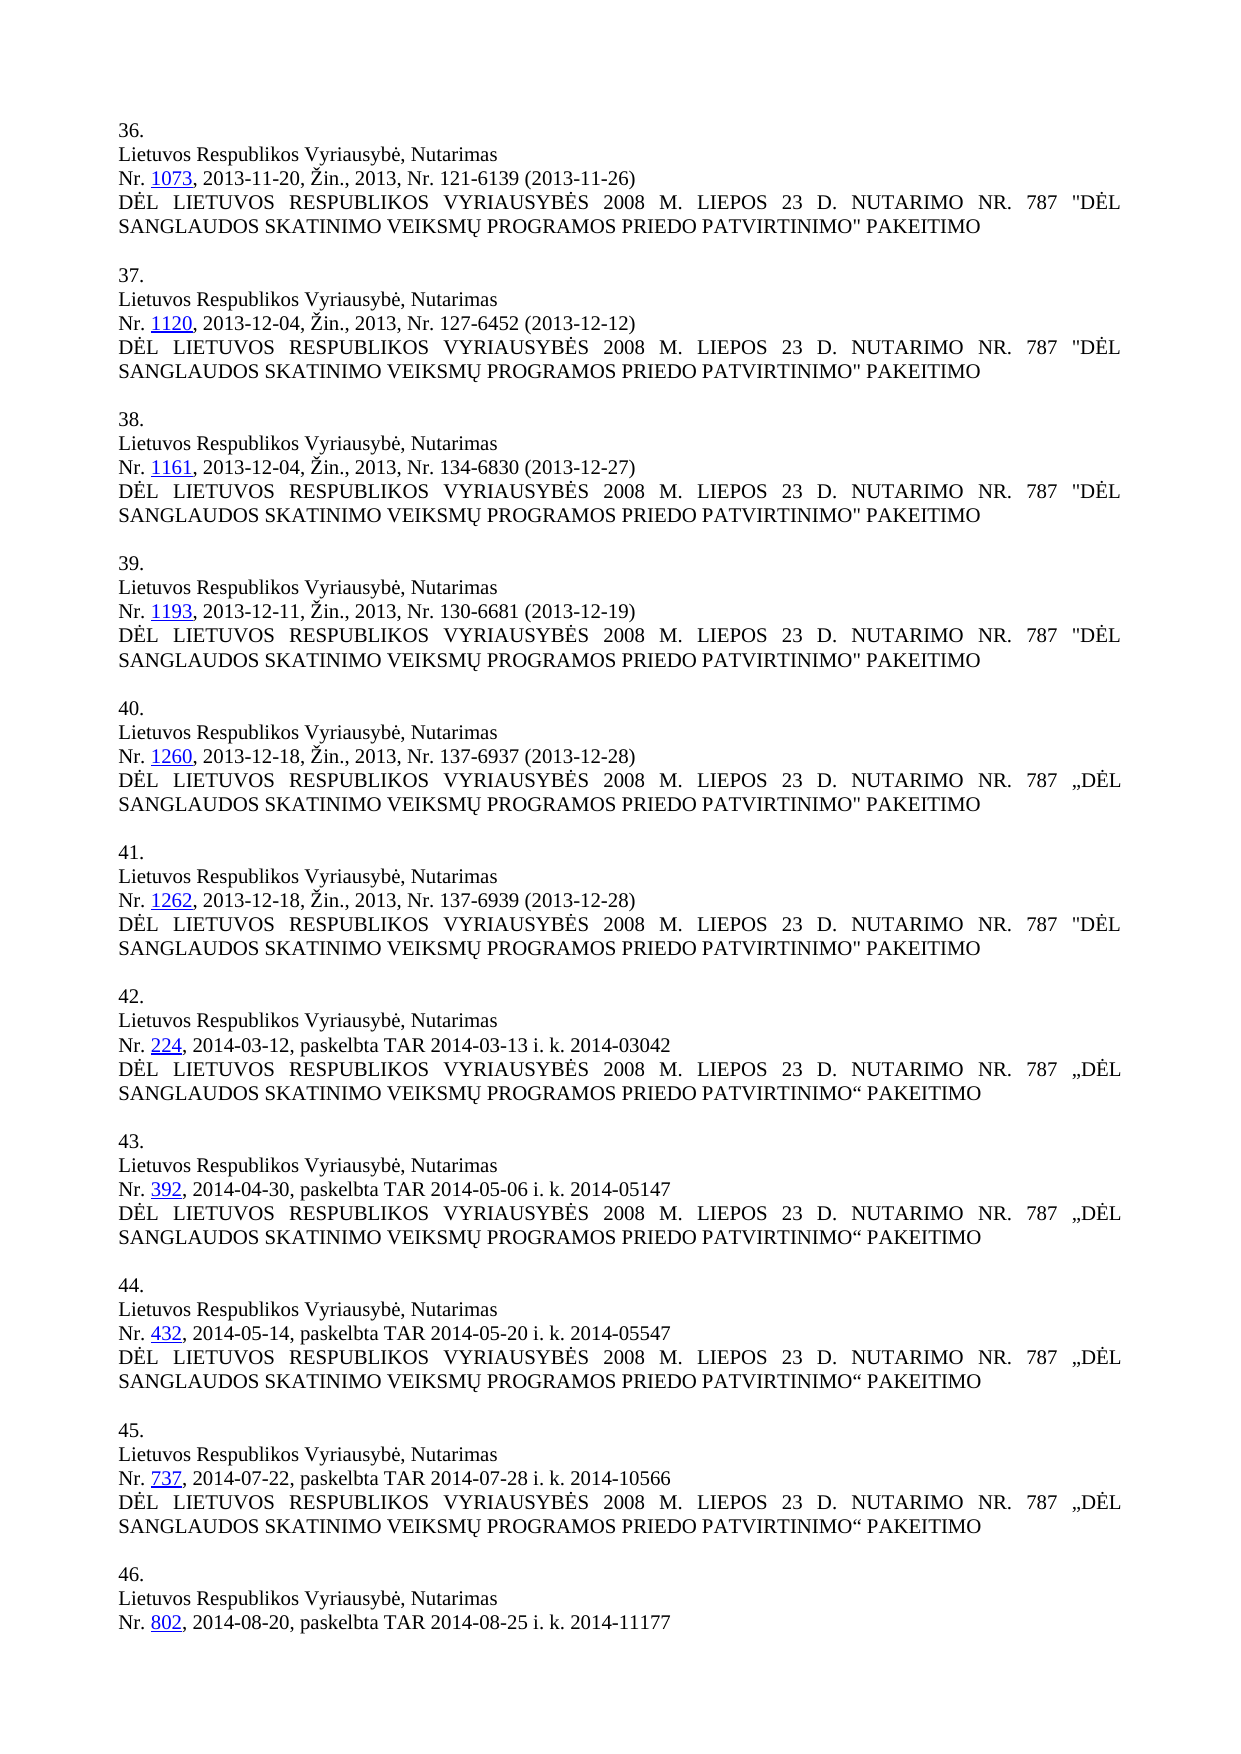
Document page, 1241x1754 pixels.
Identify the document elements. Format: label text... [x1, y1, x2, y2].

text Nr. 1260, 2013-12-18, Žin., 2013, Nr. 137-6937 (2013-12-28) [118, 744, 1122, 768]
text 42. [118, 984, 1122, 1008]
text Nr. 1073, 2013-11-20, Žin., 2013, Nr. 121-6139 (2013-11-26) [118, 166, 1122, 190]
text DĖL LIETUVOS RESPUBLIKOS VYRIAUSYBĖS 2008 M. LIEPOS 23 D. NUTARIMO NR. 787 „DĖL SANGLAUDOS SKATINIMO VEIKSMŲ PROGRAMOS PRIEDO PATVIRTINIMO“ PAKEITIMO [118, 1201, 1122, 1249]
text Nr. 432, 2014-05-14, paskelbta TAR 2014-05-20 i. k. 2014-05547 [118, 1321, 1122, 1345]
text 36. [118, 118, 1122, 142]
text Lietuvos Respublikos Vyriausybė, Nutarimas [118, 1442, 1122, 1466]
text Nr. 1193, 2013-12-11, Žin., 2013, Nr. 130-6681 (2013-12-19) [118, 599, 1122, 623]
text Lietuvos Respublikos Vyriausybė, Nutarimas [118, 287, 1122, 311]
text DĖL LIETUVOS RESPUBLIKOS VYRIAUSYBĖS 2008 M. LIEPOS 23 D. NUTARIMO NR. 787 "DĖL SANGLAUDOS SKATINIMO VEIKSMŲ PROGRAMOS PRIEDO PATVIRTINIMO" PAKEITIMO [118, 623, 1122, 672]
text Lietuvos Respublikos Vyriausybė, Nutarimas [118, 142, 1122, 166]
text 39. [118, 551, 1122, 575]
text Lietuvos Respublikos Vyriausybė, Nutarimas [118, 1153, 1122, 1177]
text Lietuvos Respublikos Vyriausybė, Nutarimas [118, 864, 1122, 888]
text Nr. 1120, 2013-12-04, Žin., 2013, Nr. 127-6452 (2013-12-12) [118, 311, 1122, 335]
text 38. [118, 407, 1122, 431]
text DĖL LIETUVOS RESPUBLIKOS VYRIAUSYBĖS 2008 M. LIEPOS 23 D. NUTARIMO NR. 787 „DĖL SANGLAUDOS SKATINIMO VEIKSMŲ PROGRAMOS PRIEDO PATVIRTINIMO“ PAKEITIMO [118, 1490, 1122, 1538]
text Lietuvos Respublikos Vyriausybė, Nutarimas [118, 431, 1122, 455]
text DĖL LIETUVOS RESPUBLIKOS VYRIAUSYBĖS 2008 M. LIEPOS 23 D. NUTARIMO NR. 787 "DĖL SANGLAUDOS SKATINIMO VEIKSMŲ PROGRAMOS PRIEDO PATVIRTINIMO" PAKEITIMO [118, 912, 1122, 960]
text 44. [118, 1273, 1122, 1297]
text Lietuvos Respublikos Vyriausybė, Nutarimas [118, 575, 1122, 599]
text Lietuvos Respublikos Vyriausybė, Nutarimas [118, 1586, 1122, 1610]
text Nr. 224, 2014-03-12, paskelbta TAR 2014-03-13 i. k. 2014-03042 [118, 1032, 1122, 1057]
text Lietuvos Respublikos Vyriausybė, Nutarimas [118, 720, 1122, 744]
text 46. [118, 1562, 1122, 1586]
text DĖL LIETUVOS RESPUBLIKOS VYRIAUSYBĖS 2008 M. LIEPOS 23 D. NUTARIMO NR. 787 „DĖL SANGLAUDOS SKATINIMO VEIKSMŲ PROGRAMOS PRIEDO PATVIRTINIMO“ PAKEITIMO [118, 1345, 1122, 1393]
text Nr. 1161, 2013-12-04, Žin., 2013, Nr. 134-6830 (2013-12-27) [118, 455, 1122, 479]
text Nr. 802, 2014-08-20, paskelbta TAR 2014-08-25 i. k. 2014-11177 [118, 1610, 1122, 1634]
text DĖL LIETUVOS RESPUBLIKOS VYRIAUSYBĖS 2008 M. LIEPOS 23 D. NUTARIMO NR. 787 "DĖL SANGLAUDOS SKATINIMO VEIKSMŲ PROGRAMOS PRIEDO PATVIRTINIMO" PAKEITIMO [118, 335, 1122, 383]
text Lietuvos Respublikos Vyriausybė, Nutarimas [118, 1008, 1122, 1032]
text 40. [118, 696, 1122, 720]
text DĖL LIETUVOS RESPUBLIKOS VYRIAUSYBĖS 2008 M. LIEPOS 23 D. NUTARIMO NR. 787 "DĖL SANGLAUDOS SKATINIMO VEIKSMŲ PROGRAMOS PRIEDO PATVIRTINIMO" PAKEITIMO [118, 479, 1122, 527]
text Nr. 737, 2014-07-22, paskelbta TAR 2014-07-28 i. k. 2014-10566 [118, 1466, 1122, 1490]
text DĖL LIETUVOS RESPUBLIKOS VYRIAUSYBĖS 2008 M. LIEPOS 23 D. NUTARIMO NR. 787 "DĖL SANGLAUDOS SKATINIMO VEIKSMŲ PROGRAMOS PRIEDO PATVIRTINIMO" PAKEITIMO [118, 190, 1122, 238]
text Lietuvos Respublikos Vyriausybė, Nutarimas [118, 1297, 1122, 1321]
text 37. [118, 262, 1122, 287]
text 41. [118, 840, 1122, 864]
text Nr. 1262, 2013-12-18, Žin., 2013, Nr. 137-6939 (2013-12-28) [118, 888, 1122, 912]
text Nr. 392, 2014-04-30, paskelbta TAR 2014-05-06 i. k. 2014-05147 [118, 1177, 1122, 1201]
text 45. [118, 1417, 1122, 1442]
text 43. [118, 1129, 1122, 1153]
text DĖL LIETUVOS RESPUBLIKOS VYRIAUSYBĖS 2008 M. LIEPOS 23 D. NUTARIMO NR. 787 „DĖL SANGLAUDOS SKATINIMO VEIKSMŲ PROGRAMOS PRIEDO PATVIRTINIMO" PAKEITIMO [118, 768, 1122, 816]
text DĖL LIETUVOS RESPUBLIKOS VYRIAUSYBĖS 2008 M. LIEPOS 23 D. NUTARIMO NR. 787 „DĖL SANGLAUDOS SKATINIMO VEIKSMŲ PROGRAMOS PRIEDO PATVIRTINIMO“ PAKEITIMO [118, 1057, 1122, 1105]
